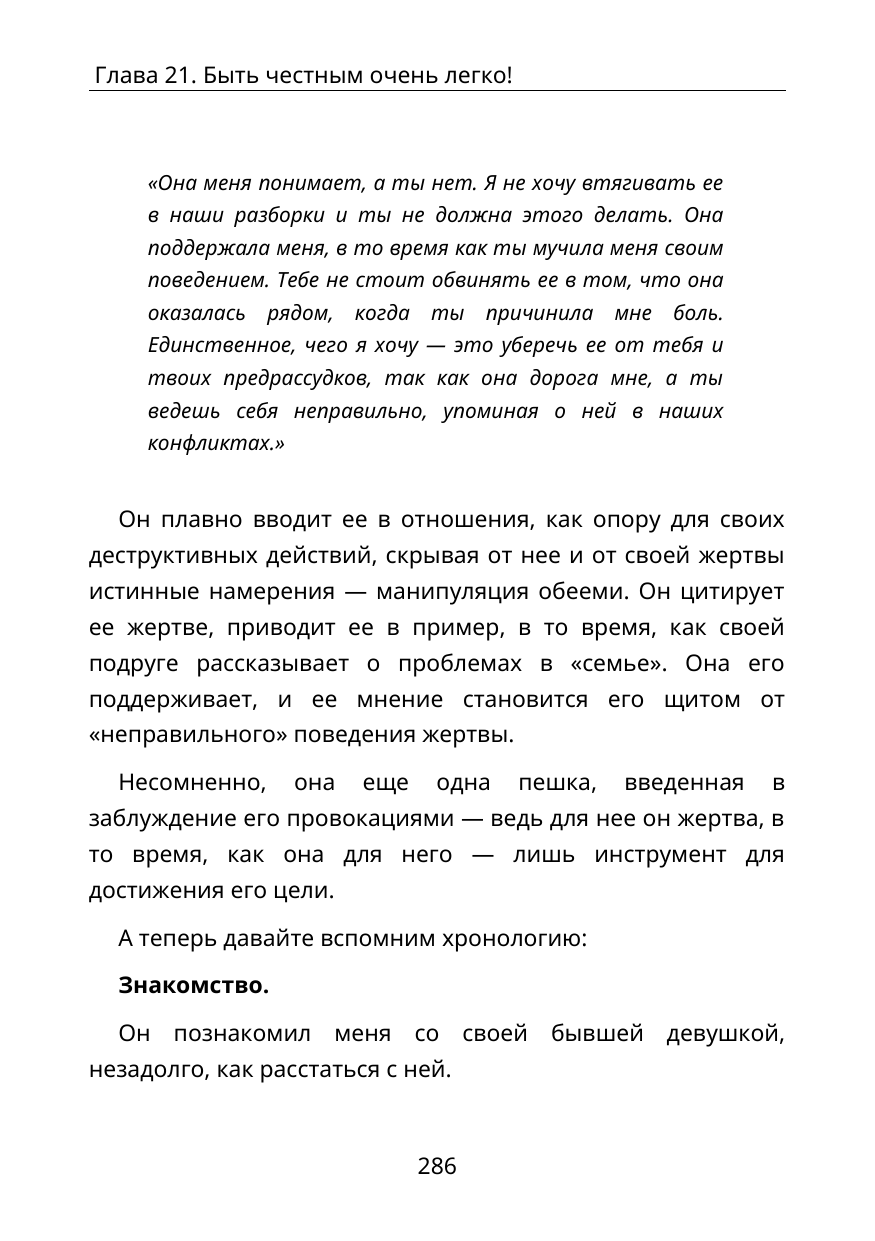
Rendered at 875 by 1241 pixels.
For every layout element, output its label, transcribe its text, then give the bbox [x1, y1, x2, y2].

text Знакомство. [88, 969, 786, 1001]
text А теперь давайте вспомним хронологию: [88, 922, 786, 953]
text Он плавно вводит ее в отношения, как опору для своих деструктивных действий, скрывая от нее и от своей жертвы истинные намерения — манипуляция обееми. Он цитирует ее жертве, приводит ее в пример, в то время, как своей подруге рассказывает о проблемах в «семье». Она его поддерживает, и ее мнение становится его щитом от «неправильного» поведения жертвы. [88, 503, 786, 750]
text Он познакомил меня со своей бывшей девушкой, незадолго, как расстаться с ней. [88, 1017, 786, 1084]
text «Она меня понимает, а ты нет. Я не хочу втягивать ее в наши разборки и ты не должна этого делать. Она поддержала меня, в то время как ты мучила меня своим поведением. Тебе не стоит обвинять ее в том, что она оказалась рядом, когда ты причинила мне боль. Единственное, чего я хочу — это уберечь ее от тебя и твоих предрассудков, так как она дорога мне, а ты ведешь себя неправильно, упоминая о ней в наших конфликтах.» [148, 168, 726, 457]
text Несомненно, она еще одна пешка, введенная в заблуждение его провокациями — ведь для нее он жертва, в то время, как она для него — лишь инструмент для достижения его цели. [88, 766, 786, 905]
